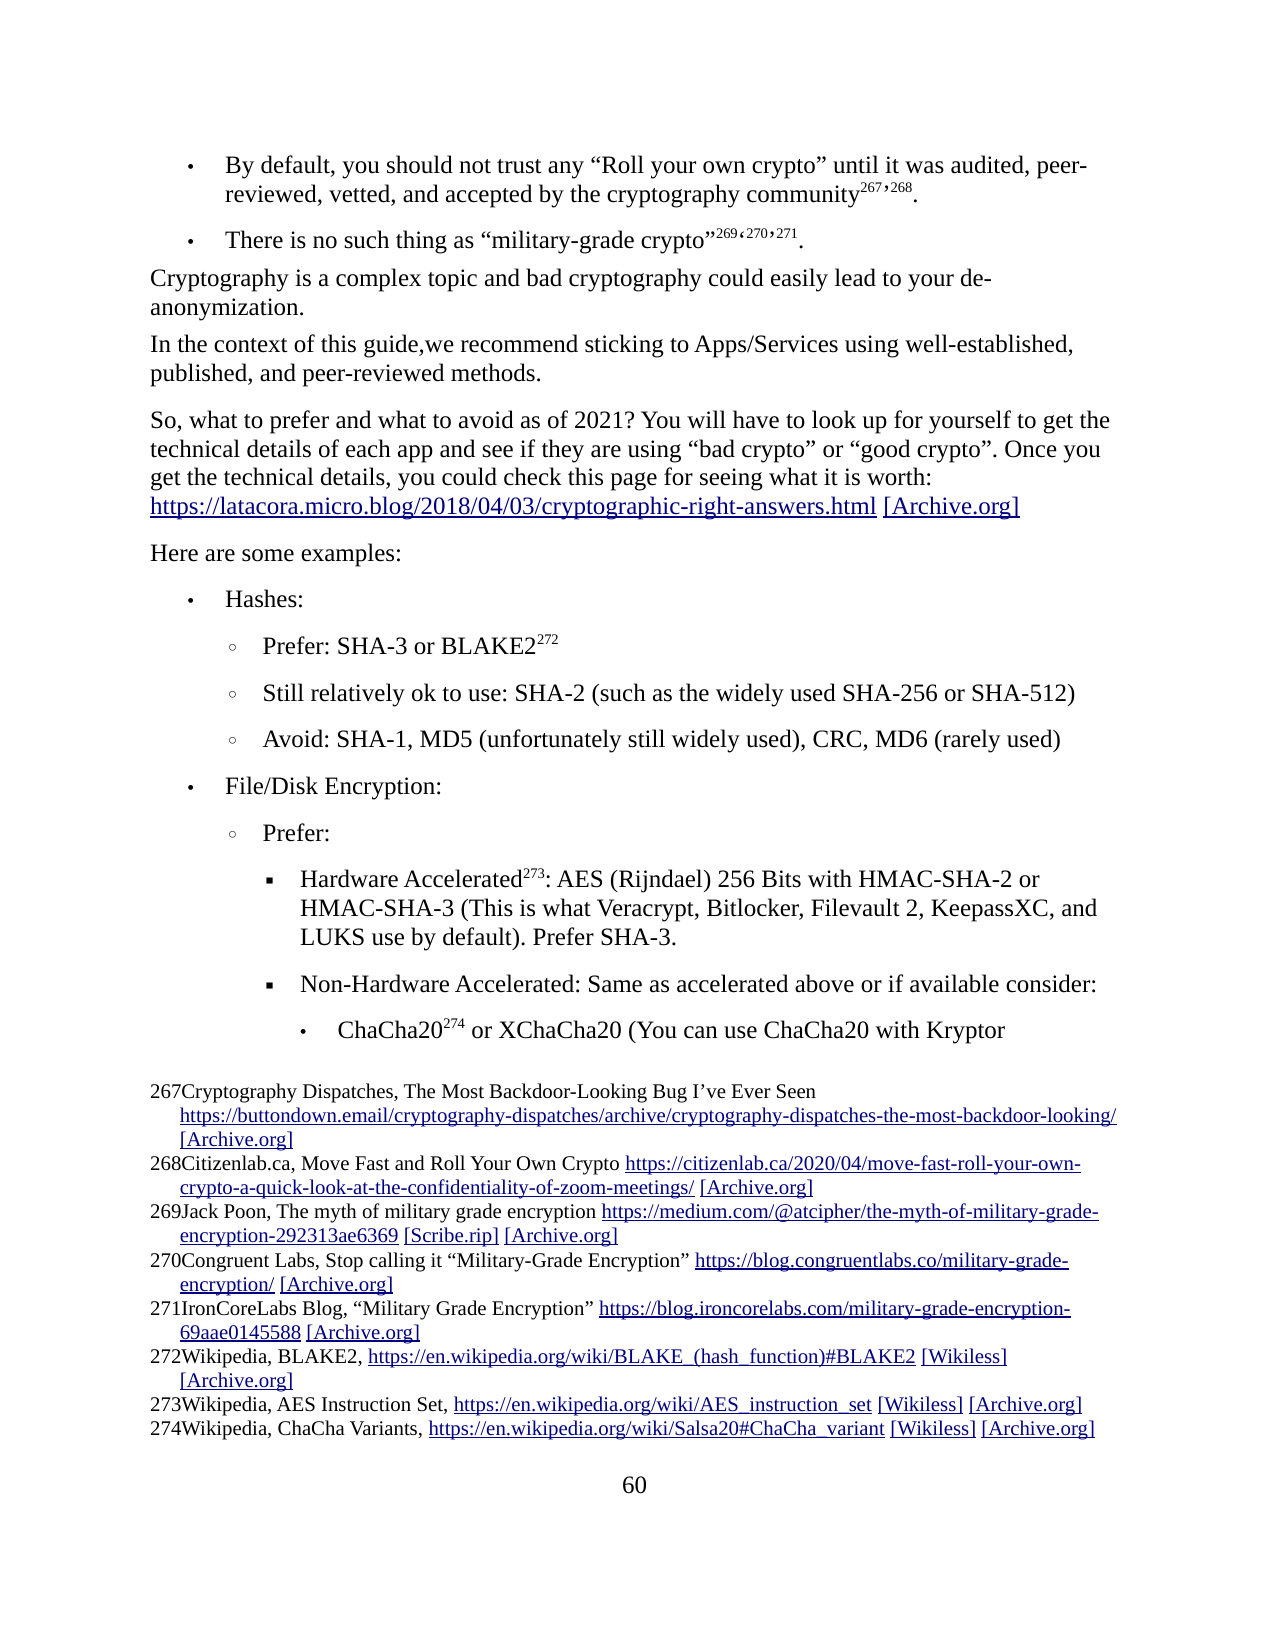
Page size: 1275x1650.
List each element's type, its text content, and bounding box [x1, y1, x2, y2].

list File/Disk Encryption: [187, 771, 1125, 800]
list There is no such thing as “military-grade crypto”‘’. [187, 225, 1125, 254]
list Wikipedia, ChaCha Variants, https://en.wikipedia.org/wiki/Salsa20#ChaCha_variant [Wikiless] [Archive.org] [150, 1416, 1125, 1440]
list Citizenlab.ca, Move Fast and Roll Your Own Crypto https://citizenlab.ca/2020/04/move-fast-roll-your-own-crypto-a-quick-look-at-the-confidentiality-of-zoom-meetings/ [Archive.org] [150, 1151, 1125, 1199]
list Congruent Labs, Stop calling it “Military-Grade Encryption” https://blog.congruentlabs.co/military-grade-encryption/ [Archive.org] [150, 1247, 1125, 1296]
list ChaCha20 or XChaCha20 (You can use ChaCha20 with Kryptor [300, 1015, 1125, 1044]
text In the context of this guide,we recommend sticking to Apps/Services using well-established, published, and peer-reviewed methods. [150, 329, 1125, 387]
list By default, you should not trust any “Roll your own crypto” until it was audited, peer-reviewed, vetted, and accepted by the cryptography community’. [187, 150, 1125, 207]
list Jack Poon, The myth of military grade encryption https://medium.com/@atcipher/the-myth-of-military-grade-encryption-292313ae6369 [Scribe.rip] [Archive.org] [150, 1199, 1125, 1247]
text So, what to prefer and what to avoid as of 2021? You will have to look up for yourself to get the technical details of each app and see if they are using “bad crypto” or “good crypto”. Once you get the technical details, you could check this page for seeing what it is worth: https://latacora.micro.blog/2018/04/03/cryptographic-right-answers.html [Archive.org] [150, 405, 1125, 520]
list Cryptography Dispatches, The Most Backdoor-Looking Bug I’ve Ever Seen https://buttondown.email/cryptography-dispatches/archive/cryptography-dispatches-the-most-backdoor-looking/ [Archive.org] [150, 1079, 1125, 1151]
list Avoid: SHA-1, MD5 (unfortunately still widely used), CRC, MD6 (rarely used) [225, 724, 1125, 753]
list IronCoreLabs Blog, “Military Grade Encryption” https://blog.ironcorelabs.com/military-grade-encryption-69aae0145588 [Archive.org] [150, 1296, 1125, 1344]
list Still relatively ok to use: SHA-2 (such as the widely used SHA-256 or SHA-512) [225, 678, 1125, 707]
list Wikipedia, BLAKE2, https://en.wikipedia.org/wiki/BLAKE_(hash_function)#BLAKE2 [Wikiless] [Archive.org] [150, 1344, 1125, 1392]
list Hashes: [187, 584, 1125, 613]
text Cryptography is a complex topic and bad cryptography could easily lead to your de-anonymization. [150, 263, 1125, 321]
list Prefer: [225, 818, 1125, 847]
list Wikipedia, AES Instruction Set, https://en.wikipedia.org/wiki/AES_instruction_set [Wikiless] [Archive.org] [150, 1392, 1125, 1416]
text Here are some examples: [150, 538, 1125, 567]
list Prefer: SHA-3 or BLAKE2 [225, 631, 1125, 660]
list Non-Hardware Accelerated: Same as accelerated above or if available consider: [262, 969, 1125, 997]
list Hardware Accelerated: AES (Rijndael) 256 Bits with HMAC-SHA-2 or HMAC-SHA-3 (This is what Veracrypt, Bitlocker, Filevault 2, KeepassXC, and LUKS use by default). Prefer SHA-3. [262, 864, 1125, 951]
